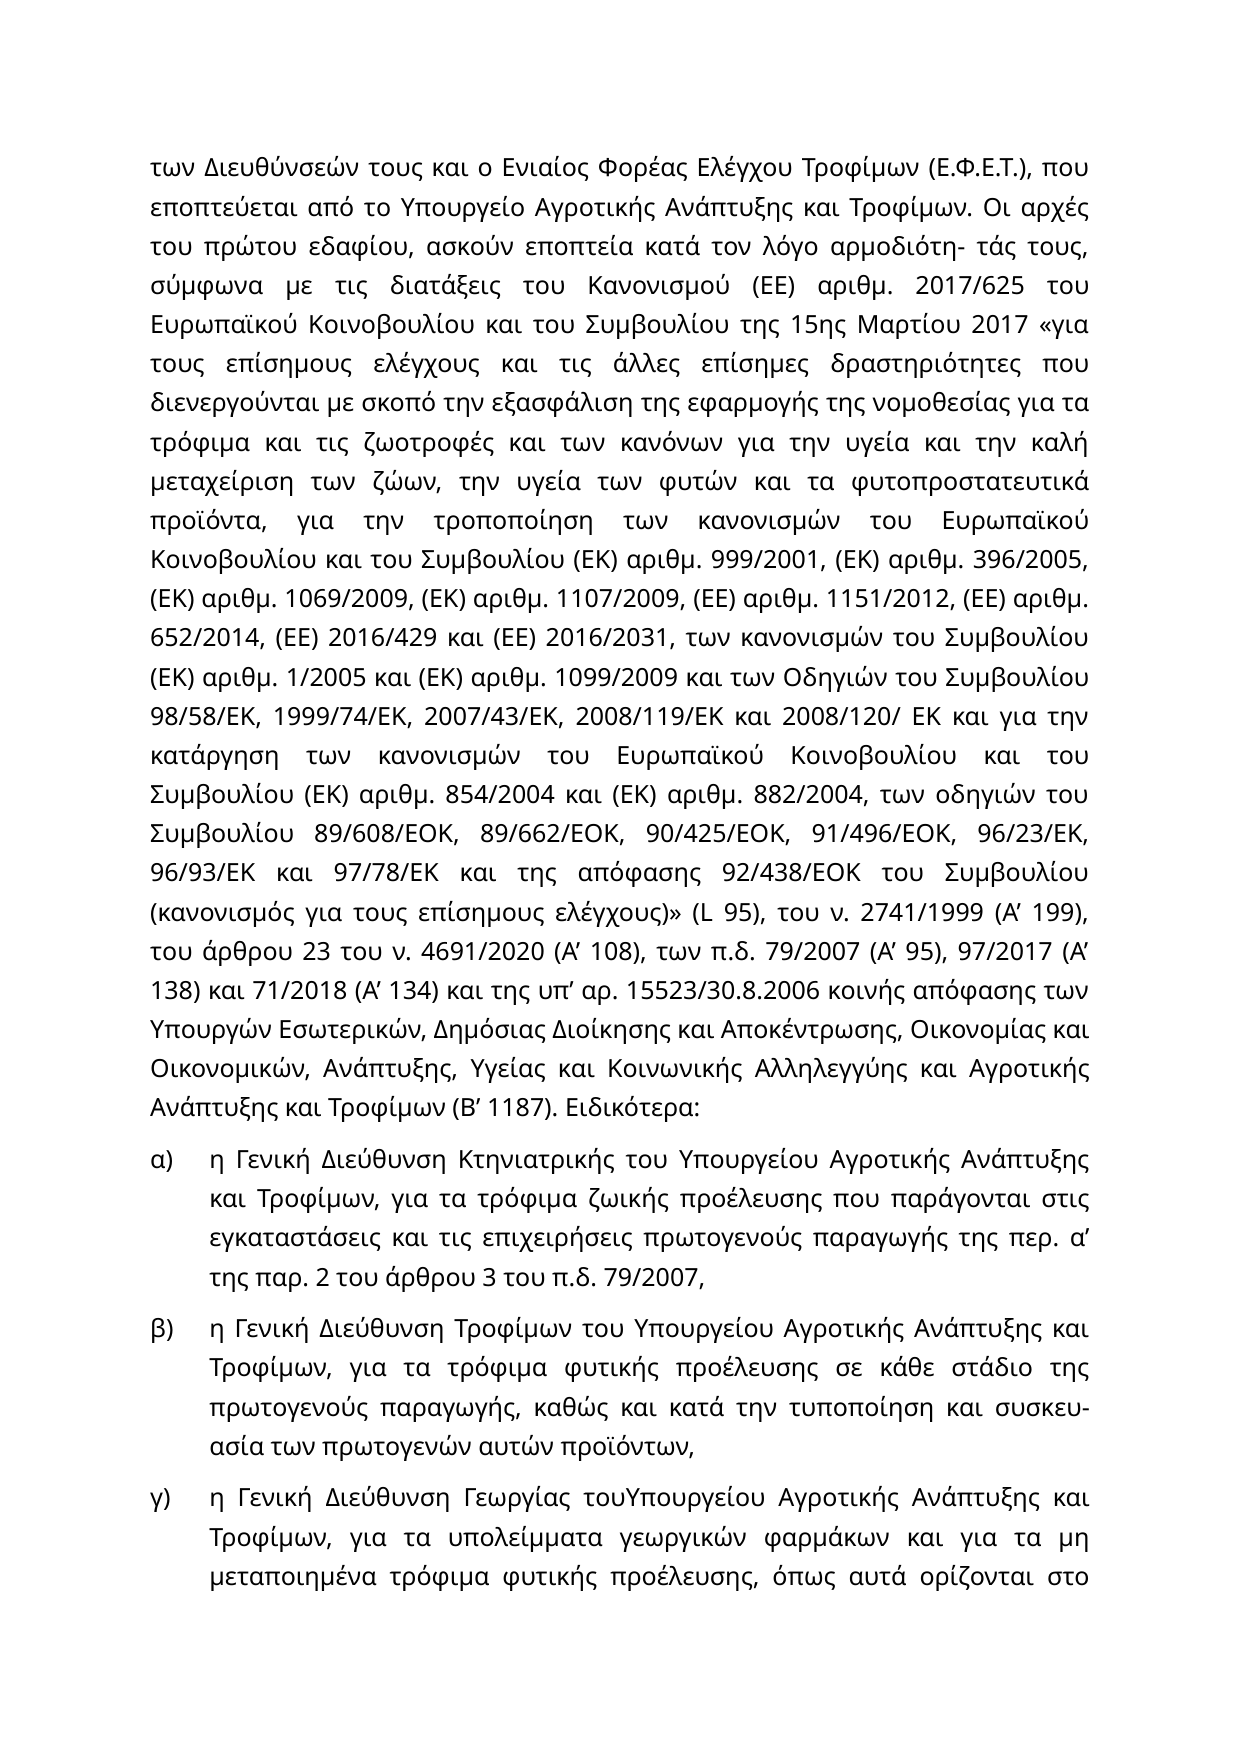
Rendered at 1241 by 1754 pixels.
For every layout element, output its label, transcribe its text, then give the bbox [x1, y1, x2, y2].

list β) η Γενική Διεύθυνση Τροφίμων του Υπουργείου Αγροτικής Ανάπτυξης και Τροφίμων, για τα τρόφιμα φυτικής προέλευσης σε κάθε στάδιο της πρωτογενούς παραγωγής, καθώς και κατά την τυποποίηση και συσκευ- ασία των πρωτογενών αυτών προϊόντων, [150, 1311, 1090, 1462]
text των Διευθύνσεών τους και ο Ενιαίος Φορέας Ελέγχου Τροφίμων (Ε.Φ.Ε.Τ.), που εποπτεύεται από το Υπουργείο Αγροτικής Ανάπτυξης και Τροφίμων. Οι αρχές του πρώτου εδαφίου, ασκούν εποπτεία κατά τον λόγο αρμοδιότη- τάς τους, σύμφωνα με τις διατάξεις του Κανονισμού (ΕΕ) αριθμ. 2017/625 του Ευρωπαϊκού Κοινοβουλίου και του Συμβουλίου της 15ης Μαρτίου 2017 «για τους επίσημους ελέγχους και τις άλλες επίσημες δραστηριότητες που διενεργούνται με σκοπό την εξασφάλιση της εφαρμογής της νομοθεσίας για τα τρόφιμα και τις ζωοτροφές και των κανόνων για την υγεία και την καλή μεταχείριση των ζώων, την υγεία των φυτών και τα φυτοπροστατευτικά προϊόντα, για την τροποποίηση των κανονισμών του Ευρωπαϊκού Κοινοβουλίου και του Συμβουλίου (ΕΚ) αριθμ. 999/2001, (ΕΚ) αριθμ. 396/2005, (ΕΚ) αριθμ. 1069/2009, (ΕΚ) αριθμ. 1107/2009, (ΕΕ) αριθμ. 1151/2012, (EE) αριθμ. 652/2014, (ΕΕ) 2016/429 και (ΕΕ) 2016/2031, των κανονισμών του Συμβουλίου (ΕΚ) αριθμ. 1/2005 και (ΕΚ) αριθμ. 1099/2009 και των Οδηγιών του Συμβουλίου 98/58/ΕΚ, 1999/74/ΕΚ, 2007/43/ΕΚ, 2008/119/ΕΚ και 2008/120/ ΕΚ και για την κατάργηση των κανονισμών του Ευρωπαϊκού Κοινοβουλίου και του Συμβουλίου (ΕΚ) αριθμ. 854/2004 και (ΕΚ) αριθμ. 882/2004, των οδηγιών του Συμβουλίου 89/608/ΕΟΚ, 89/662/ΕΟΚ, 90/425/ΕΟΚ, 91/496/ΕΟΚ, 96/23/ΕΚ, 96/93/ΕΚ και 97/78/ΕΚ και της απόφασης 92/438/ΕΟΚ του Συμβουλίου (κανονισμός για τους επίσημους ελέγχους)» (L 95), του ν. 2741/1999 (Α’ 199), του άρθρου 23 του ν. 4691/2020 (Α’ 108), των π.δ. 79/2007 (Α’ 95), 97/2017 (Α’ 138) και 71/2018 (Α’ 134) και της υπ’ αρ. 15523/30.8.2006 κοινής απόφασης των Υπουργών Εσωτερικών, Δημόσιας Διοίκησης και Αποκέντρωσης, Οικονομίας και Οικονομικών, Ανάπτυξης, Υγείας και Κοινωνικής Αλληλεγγύης και Αγροτικής Ανάπτυξης και Τροφίμων (Β’ 1187). Ειδικότερα: [150, 150, 1090, 1124]
list α) η Γενική Διεύθυνση Κτηνιατρικής του Υπουργείου Αγροτικής Ανάπτυξης και Τροφίμων, για τα τρόφιμα ζωικής προέλευσης που παράγονται στις εγκαταστάσεις και τις επιχειρήσεις πρωτογενούς παραγωγής της περ. α’ της παρ. 2 του άρθρου 3 του π.δ. 79/2007, [150, 1142, 1090, 1293]
list γ) η Γενική Διεύθυνση Γεωργίας τουΥπουργείου Αγροτικής Ανάπτυξης και Τροφίμων, για τα υπολείμματα γεωργικών φαρμάκων και για τα μη μεταποιημένα τρόφιμα φυτικής προέλευσης, όπως αυτά ορίζονται στο [150, 1480, 1090, 1592]
